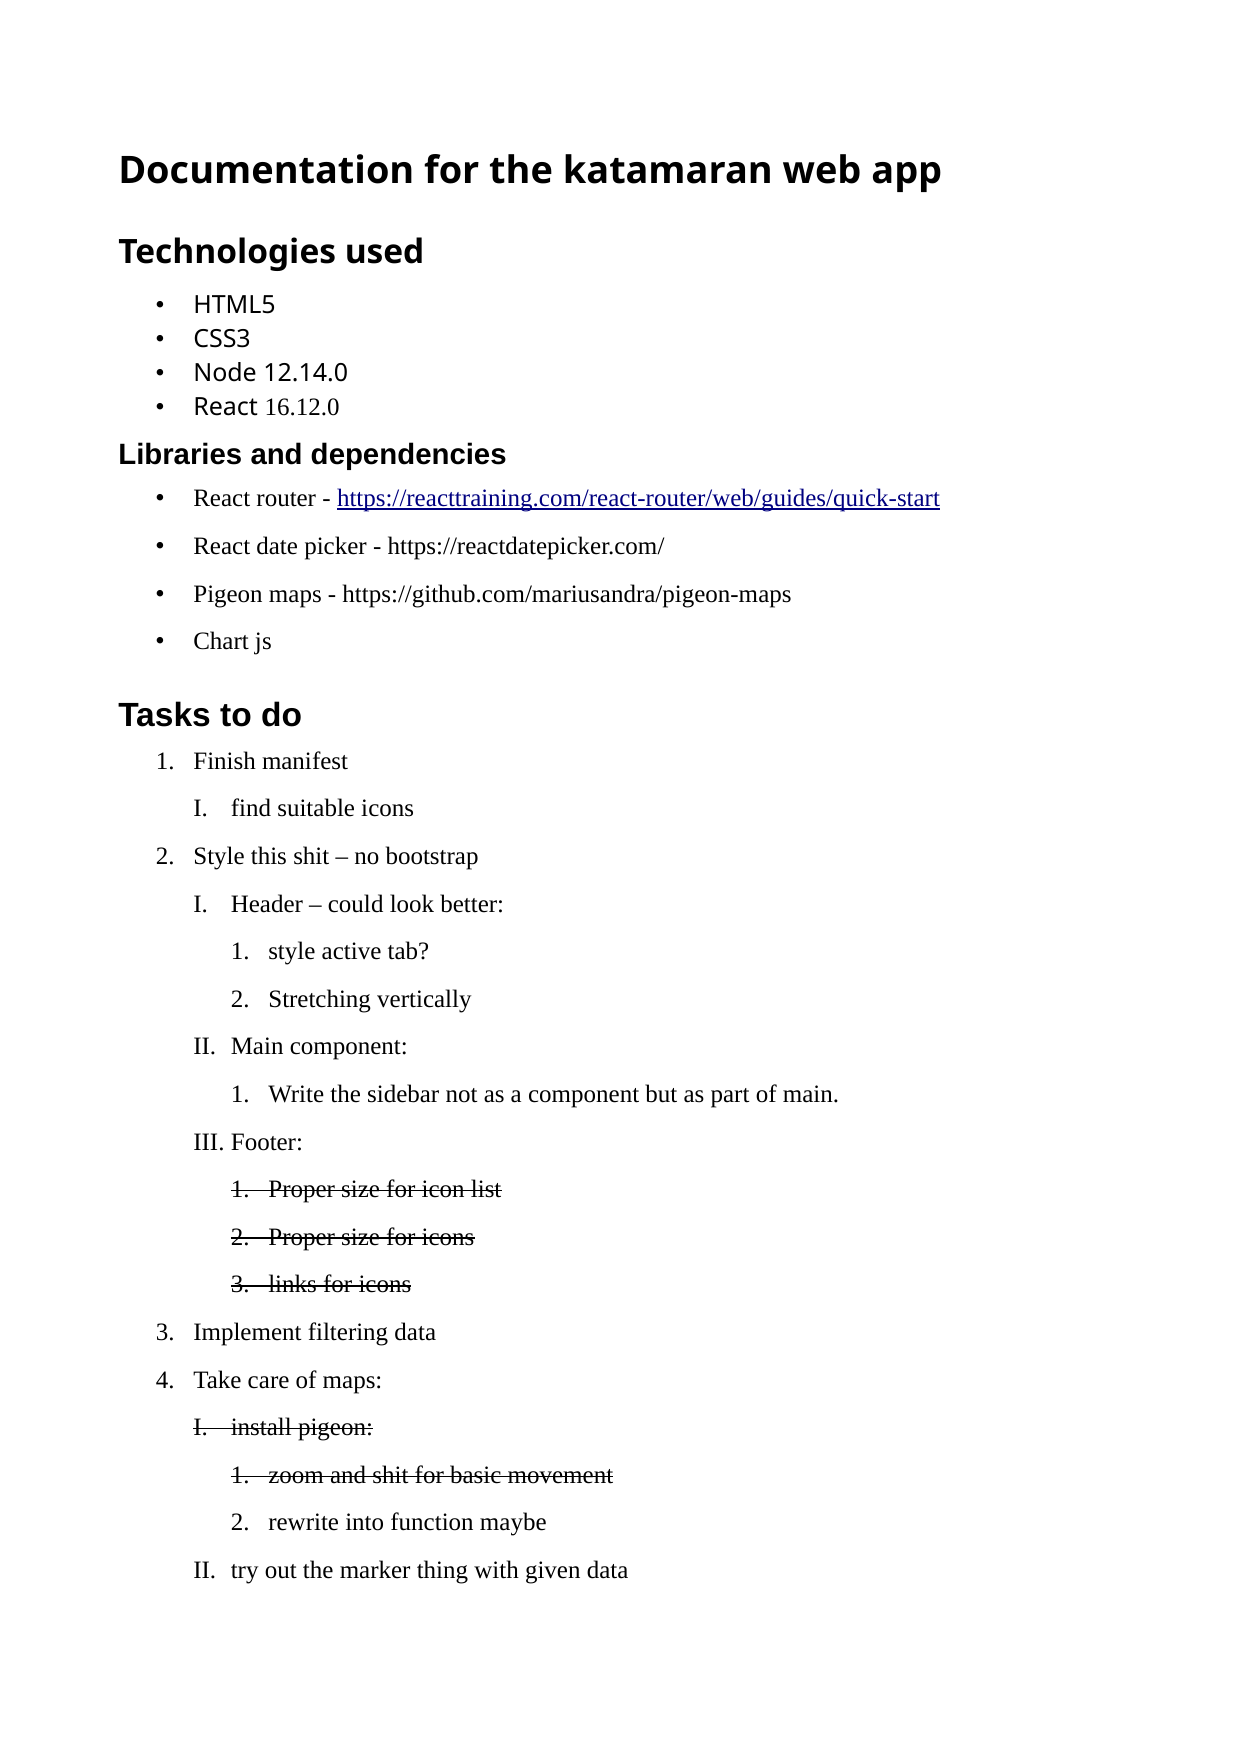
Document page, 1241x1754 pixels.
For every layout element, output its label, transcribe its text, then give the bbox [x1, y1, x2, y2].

list Implement filtering data [156, 1317, 1122, 1346]
list rewrite into function maybe [231, 1507, 1122, 1536]
list Chart js [156, 626, 1122, 655]
list Finish manifest [156, 746, 1122, 774]
list install pigeon: [193, 1412, 1122, 1441]
list Write the sidebar not as a component but as part of main. [231, 1079, 1122, 1108]
list try out the marker thing with given data [193, 1555, 1122, 1584]
list zoom and shit for basic movement [231, 1460, 1122, 1489]
list HTML5 [156, 286, 1122, 320]
list Pigeon maps - https://github.com/mariusandra/pigeon-maps [156, 579, 1122, 607]
list Stretching vertically [231, 984, 1122, 1013]
subtitle Technologies used [118, 228, 1122, 274]
list Style this shit – no bootstrap [156, 841, 1122, 870]
list Proper size for icons [231, 1222, 1122, 1251]
subtitle Tasks to do [118, 695, 1122, 733]
list React router - https://reacttraining.com/react-router/web/guides/quick-start [156, 483, 1122, 512]
list find suitable icons [193, 793, 1122, 822]
subtitle Libraries and dependencies [118, 437, 1122, 471]
list CSS3 [156, 320, 1122, 354]
list Main component: [193, 1031, 1122, 1060]
list React date picker - https://reactdatepicker.com/ [156, 531, 1122, 560]
list links for icons [231, 1269, 1122, 1298]
list Node 12.14.0 [156, 354, 1122, 388]
list Proper size for icon list [231, 1174, 1122, 1203]
list style active tab? [231, 936, 1122, 965]
list Header – could look better: [193, 889, 1122, 917]
list Take care of maps: [156, 1365, 1122, 1393]
list Footer: [193, 1127, 1122, 1155]
list React 16.12.0 [156, 388, 1122, 423]
subtitle Documentation for the katamaran web app [118, 143, 1122, 195]
